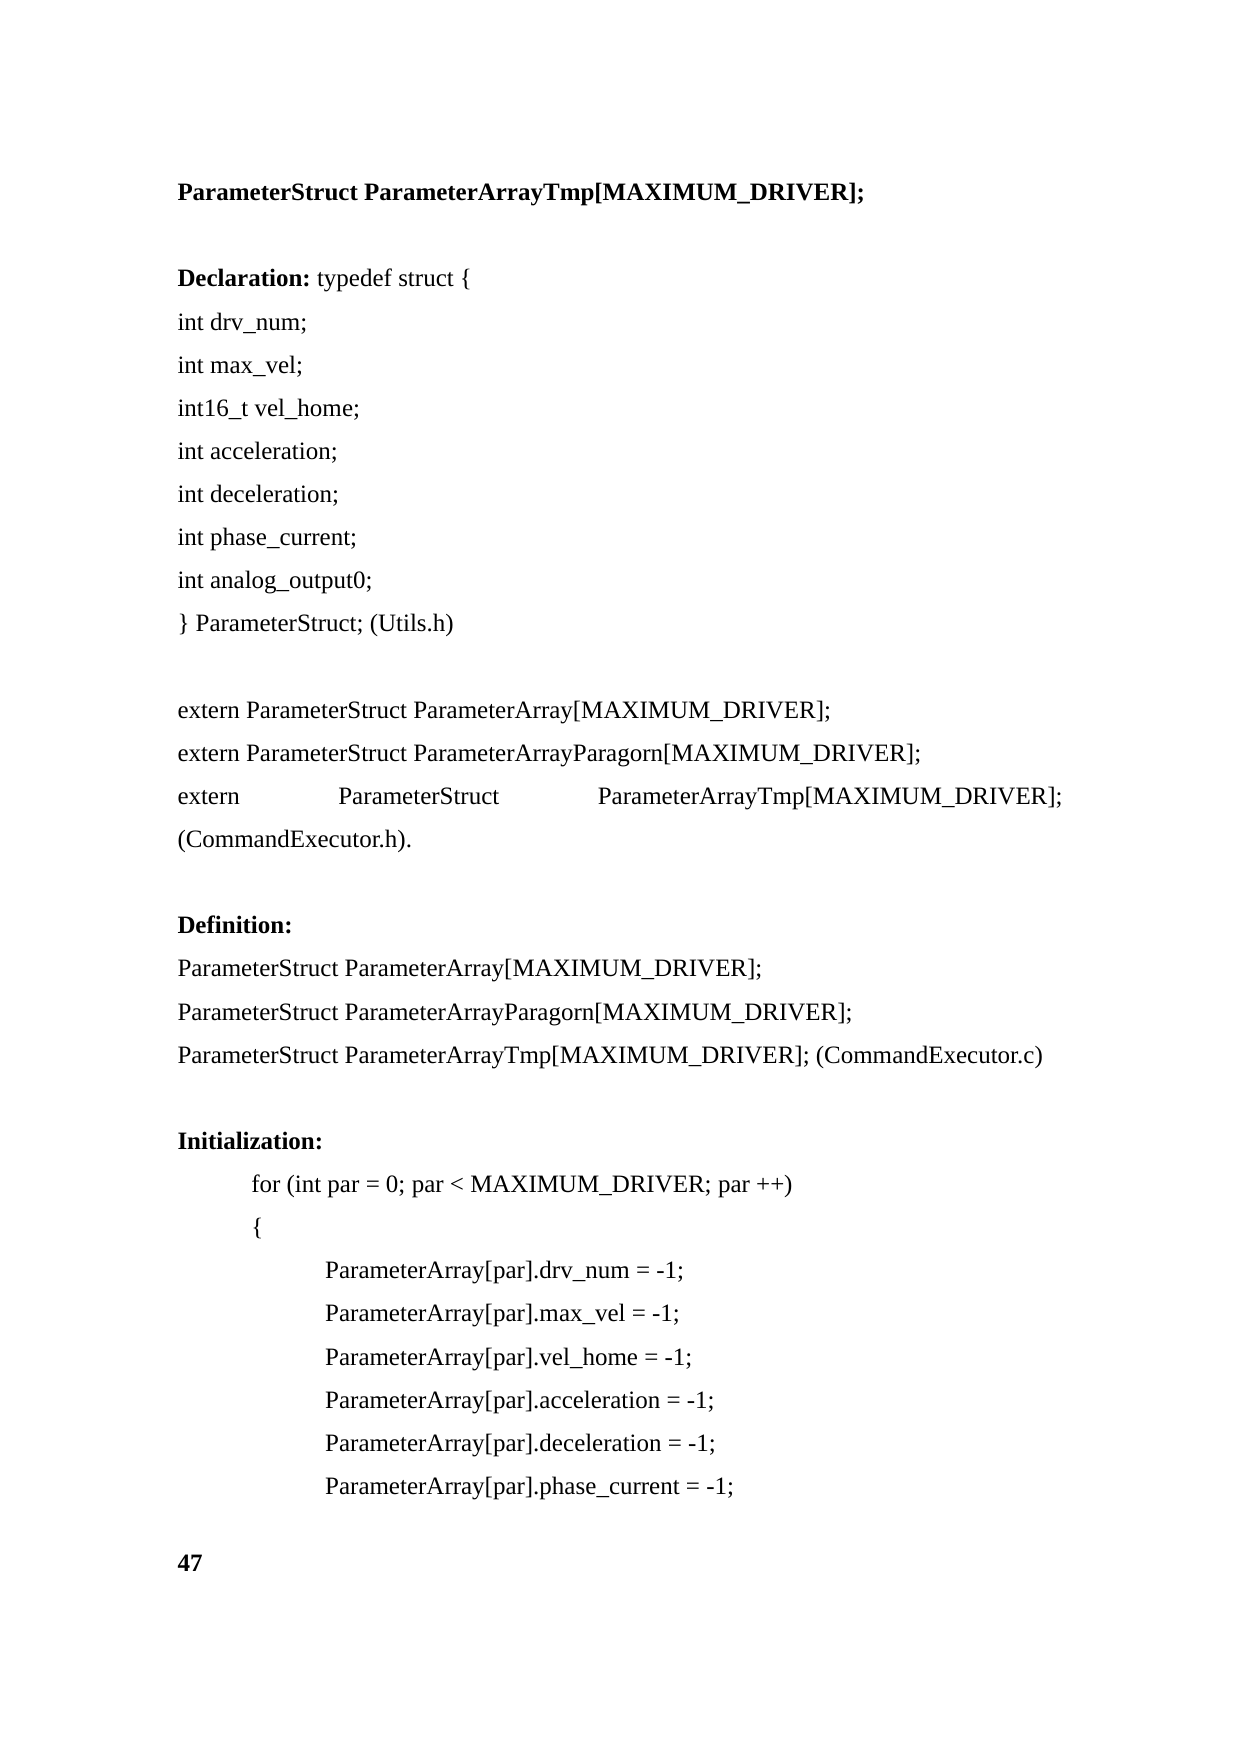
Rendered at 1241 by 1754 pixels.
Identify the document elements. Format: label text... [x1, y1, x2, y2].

text int deceleration; [177, 479, 1063, 508]
text extern ParameterStruct ParameterArray[MAXIMUM_DRIVER]; [177, 695, 1063, 723]
text int max_vel; [177, 350, 1063, 378]
text Declaration: typedef struct { [177, 263, 1063, 292]
text ParameterArray[par].vel_home = -1; [177, 1342, 1063, 1370]
text ParameterStruct ParameterArrayTmp[MAXIMUM_DRIVER]; [177, 177, 1063, 206]
text ParameterArray[par].max_vel = -1; [177, 1298, 1063, 1327]
text extern ParameterStruct ParameterArrayParagorn[MAXIMUM_DRIVER]; [177, 738, 1063, 767]
text ParameterArray[par].drv_num = -1; [177, 1255, 1063, 1284]
text int acceleration; [177, 436, 1063, 465]
text Initialization: [177, 1126, 1063, 1155]
text { [177, 1212, 1063, 1241]
text int16_t vel_home; [177, 393, 1063, 422]
text for (int par = 0; par < MAXIMUM_DRIVER; par ++) [177, 1169, 1063, 1198]
text int phase_current; [177, 522, 1063, 551]
text ParameterStruct ParameterArrayParagorn[MAXIMUM_DRIVER]; [177, 997, 1063, 1025]
text ParameterStruct ParameterArrayTmp[MAXIMUM_DRIVER]; (CommandExecutor.c) [177, 1040, 1063, 1068]
text int drv_num; [177, 307, 1063, 335]
text extern ParameterStruct ParameterArrayTmp[MAXIMUM_DRIVER]; (CommandExecutor.h). [177, 781, 1063, 853]
text ParameterArray[par].acceleration = -1; [177, 1385, 1063, 1413]
text ParameterArray[par].deceleration = -1; [177, 1428, 1063, 1457]
text ParameterArray[par].phase_current = -1; [177, 1471, 1063, 1500]
text } ParameterStruct; (Utils.h) [177, 608, 1063, 637]
text ParameterStruct ParameterArray[MAXIMUM_DRIVER]; [177, 953, 1063, 982]
text Definition: [177, 910, 1063, 939]
text int analog_output0; [177, 565, 1063, 594]
